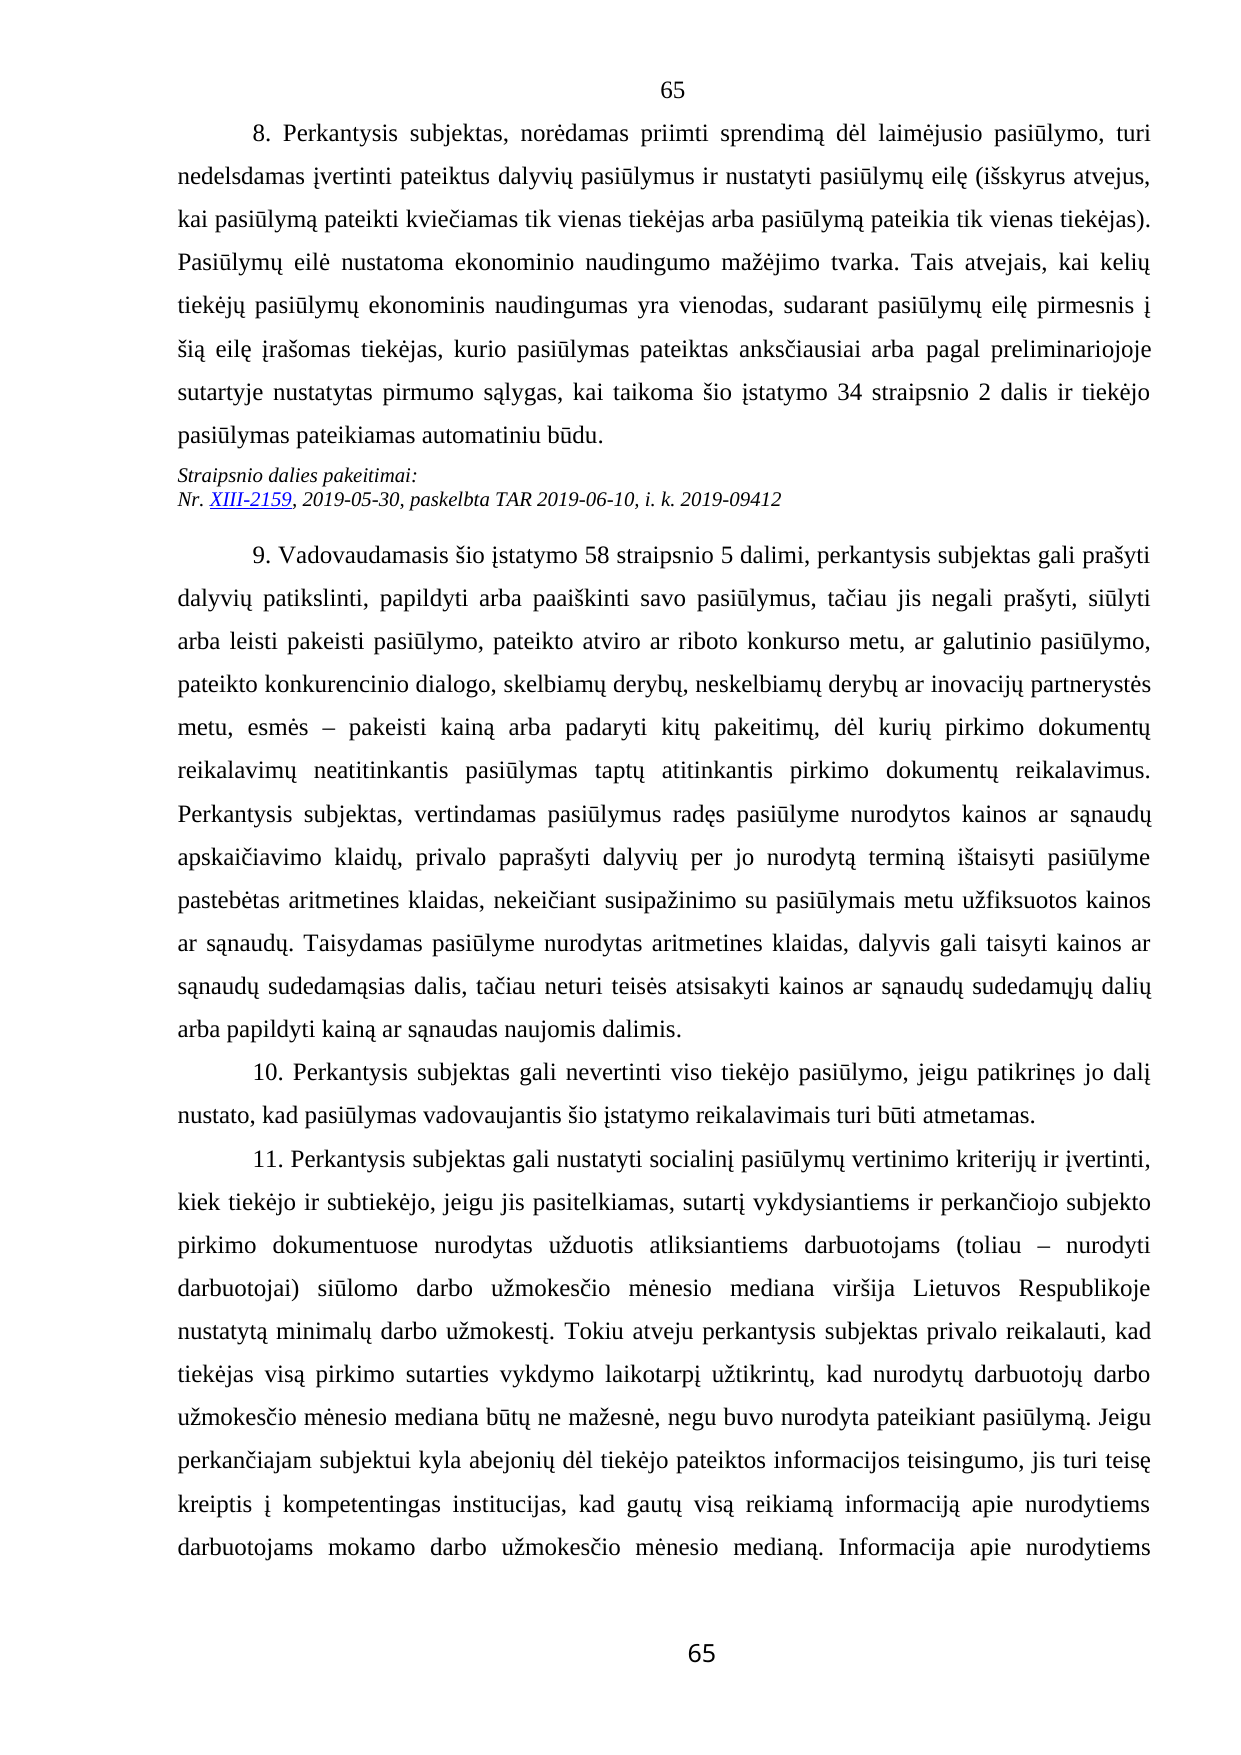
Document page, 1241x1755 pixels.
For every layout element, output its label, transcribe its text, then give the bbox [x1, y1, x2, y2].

text Straipsnio dalies pakeitimai: [177, 463, 1152, 487]
text 8. Perkantysis subjektas, norėdamas priimti sprendimą dėl laimėjusio pasiūlymo, turi nedelsdamas įvertinti pateiktus dalyvių pasiūlymus ir nustatyti pasiūlymų eilę (išskyrus atvejus, kai pasiūlymą pateikti kviečiamas tik vienas tiekėjas arba pasiūlymą pateikia tik vienas tiekėjas). Pasiūlymų eilė nustatoma ekonominio naudingumo mažėjimo tvarka. Tais atvejais, kai kelių tiekėjų pasiūlymų ekonominis naudingumas yra vienodas, sudarant pasiūlymų eilę pirmesnis į šią eilę įrašomas tiekėjas, kurio pasiūlymas pateiktas anksčiausiai arba pagal preliminariojoje sutartyje nustatytas pirmumo sąlygas, kai taikoma šio įstatymo 34 straipsnio 2 dalis ir tiekėjo pasiūlymas pateikiamas automatiniu būdu. [177, 118, 1152, 449]
text Nr. XIII-2159, 2019-05-30, paskelbta TAR 2019-06-10, i. k. 2019-09412 [177, 487, 1152, 511]
text 9. Vadovaudamasis šio įstatymo 58 straipsnio 5 dalimi, perkantysis subjektas gali prašyti dalyvių patikslinti, papildyti arba paaiškinti savo pasiūlymus, tačiau jis negali prašyti, siūlyti arba leisti pakeisti pasiūlymo, pateikto atviro ar riboto konkurso metu, ar galutinio pasiūlymo, pateikto konkurencinio dialogo, skelbiamų derybų, neskelbiamų derybų ar inovacijų partnerystės metu, esmės – pakeisti kainą arba padaryti kitų pakeitimų, dėl kurių pirkimo dokumentų reikalavimų neatitinkantis pasiūlymas taptų atitinkantis pirkimo dokumentų reikalavimus. Perkantysis subjektas, vertindamas pasiūlymus radęs pasiūlyme nurodytos kainos ar sąnaudų apskaičiavimo klaidų, privalo paprašyti dalyvių per jo nurodytą terminą ištaisyti pasiūlyme pastebėtas aritmetines klaidas, nekeičiant susipažinimo su pasiūlymais metu užfiksuotos kainos ar sąnaudų. Taisydamas pasiūlyme nurodytas aritmetines klaidas, dalyvis gali taisyti kainos ar sąnaudų sudedamąsias dalis, tačiau neturi teisės atsisakyti kainos ar sąnaudų sudedamųjų dalių arba papildyti kainą ar sąnaudas naujomis dalimis. [177, 540, 1152, 1043]
text 10. Perkantysis subjektas gali nevertinti viso tiekėjo pasiūlymo, jeigu patikrinęs jo dalį nustato, kad pasiūlymas vadovaujantis šio įstatymo reikalavimais turi būti atmetamas. [177, 1057, 1152, 1129]
text 11. Perkantysis subjektas gali nustatyti socialinį pasiūlymų vertinimo kriterijų ir įvertinti, kiek tiekėjo ir subtiekėjo, jeigu jis pasitelkiamas, sutartį vykdysiantiems ir perkančiojo subjekto pirkimo dokumentuose nurodytas užduotis atliksiantiems darbuotojams (toliau – nurodyti darbuotojai) siūlomo darbo užmokesčio mėnesio mediana viršija Lietuvos Respublikoje nustatytą minimalų darbo užmokestį. Tokiu atveju perkantysis subjektas privalo reikalauti, kad tiekėjas visą pirkimo sutarties vykdymo laikotarpį užtikrintų, kad nurodytų darbuotojų darbo užmokesčio mėnesio mediana būtų ne mažesnė, negu buvo nurodyta pateikiant pasiūlymą. Jeigu perkančiajam subjektui kyla abejonių dėl tiekėjo pateiktos informacijos teisingumo, jis turi teisę kreiptis į kompetentingas institucijas, kad gautų visą reikiamą informaciją apie nurodytiems darbuotojams mokamo darbo užmokesčio mėnesio medianą. Informacija apie nurodytiems [177, 1144, 1152, 1561]
